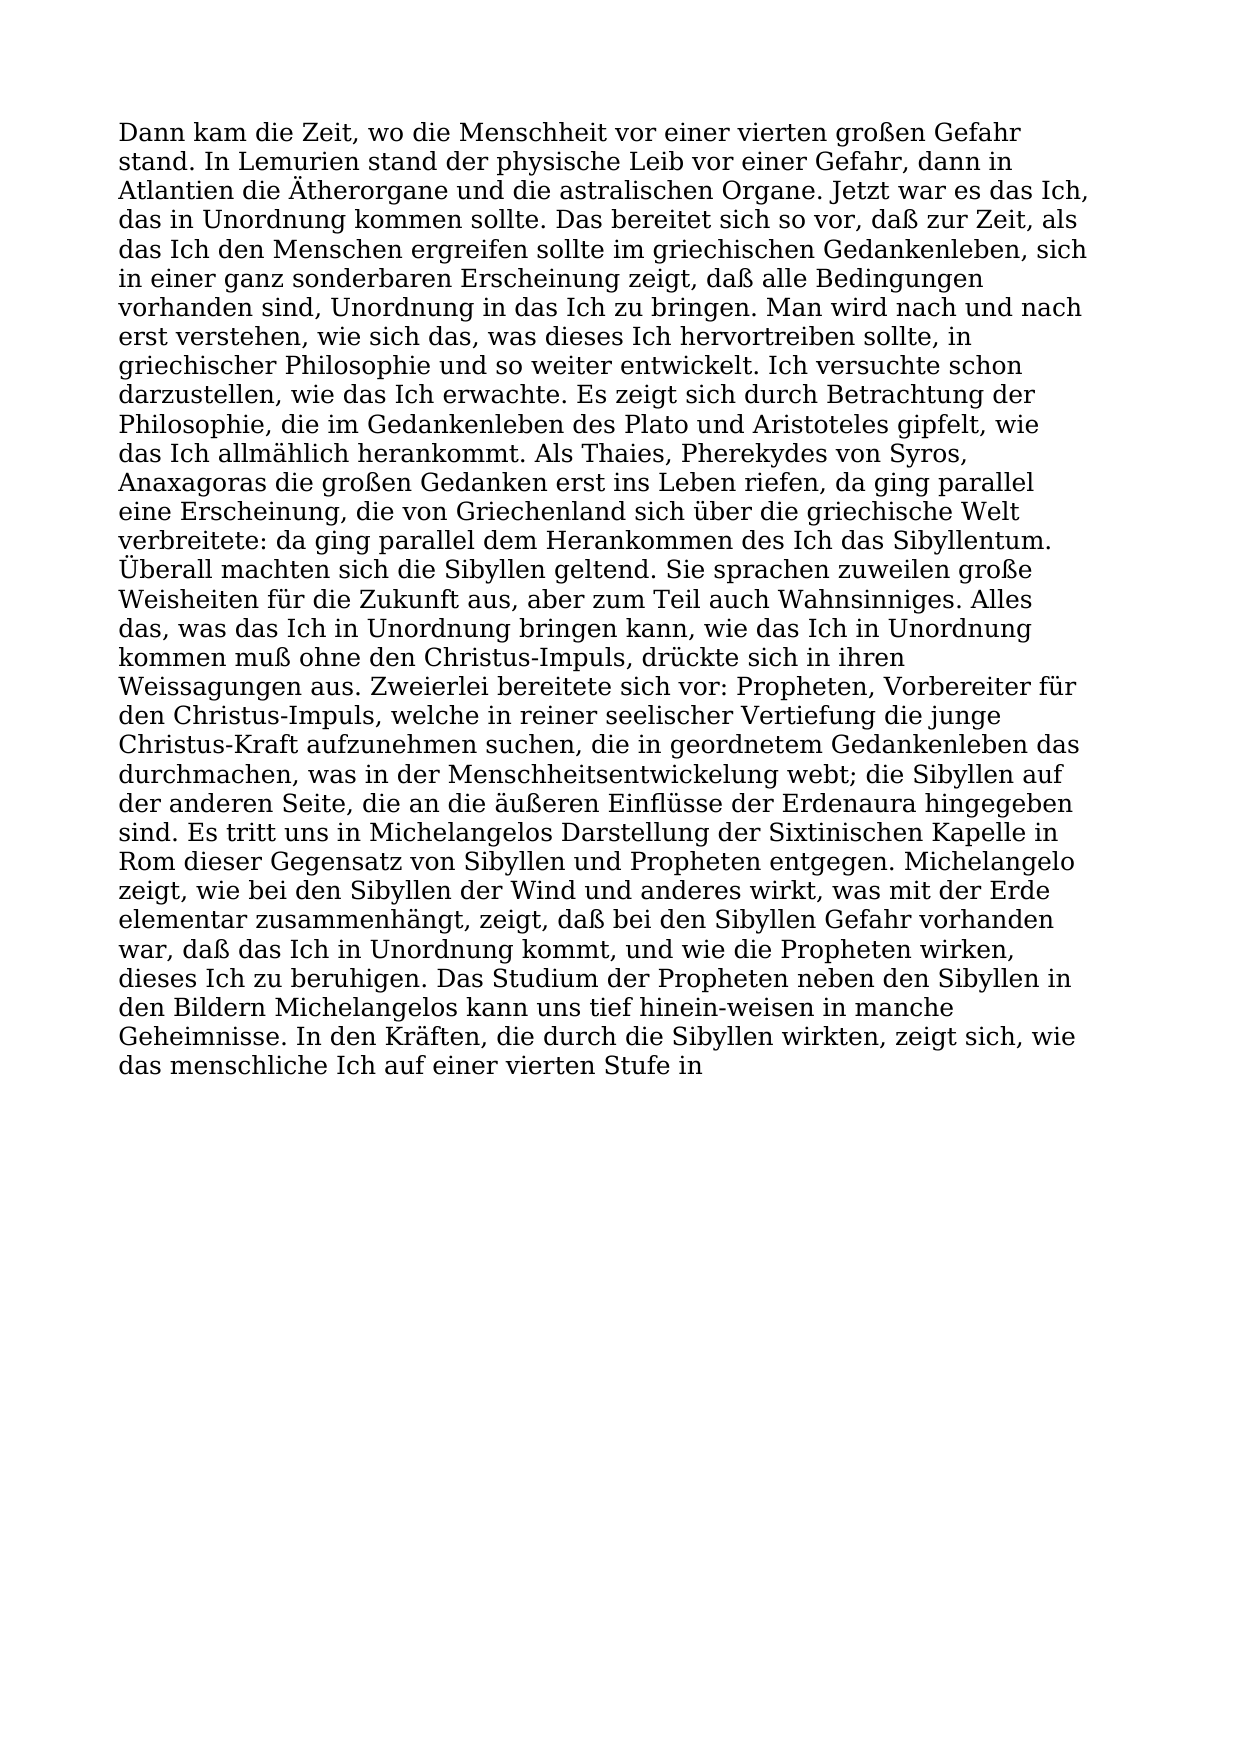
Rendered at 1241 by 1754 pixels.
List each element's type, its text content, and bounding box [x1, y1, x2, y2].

text Rom dieser Gegensatz von Sibyllen und Propheten entgegen. Michelangelo [118, 847, 1122, 876]
text Überall machten sich die Sibyllen geltend. Sie sprachen zuweilen große [118, 556, 1122, 585]
text Weissagungen aus. Zweierlei bereitete sich vor: Propheten, Vorbereiter für [118, 672, 1122, 701]
text den Christus-Impuls, welche in reiner seelischer Vertiefung die junge [118, 701, 1122, 731]
text verbreitete: da ging parallel dem Herankommen des Ich das Sibyllentum. [118, 526, 1122, 556]
text Weisheiten für die Zukunft aus, aber zum Teil auch Wahnsinniges. Alles [118, 585, 1122, 614]
text sind. Es tritt uns in Michelangelos Darstellung der Sixtinischen Kapelle in [118, 818, 1122, 847]
text durchmachen, was in der Menschheitsentwickelung webt; die Sibyllen auf [118, 760, 1122, 789]
text kommen muß ohne den Christus-Impuls, drückte sich in ihren [118, 643, 1122, 672]
text in einer ganz sonderbaren Erscheinung zeigt, daß alle Bedingungen [118, 264, 1122, 293]
text zeigt, wie bei den Sibyllen der Wind und anderes wirkt, was mit der Erde [118, 876, 1122, 906]
text erst verstehen, wie sich das, was dieses Ich hervortreiben sollte, in [118, 322, 1122, 351]
text Philosophie, die im Gedankenleben des Plato und Aristoteles gipfelt, wie [118, 410, 1122, 439]
text das, was das Ich in Unordnung bringen kann, wie das Ich in Unordnung [118, 614, 1122, 643]
text Atlantien die Ätherorgane und die astralischen Organe. Jetzt war es das Ich, [118, 176, 1122, 206]
text elementar zusammenhängt, zeigt, daß bei den Sibyllen Gefahr vorhanden [118, 906, 1122, 935]
text eine Erscheinung, die von Griechenland sich über die griechische Welt [118, 497, 1122, 526]
text dieses Ich zu beruhigen. Das Studium der Propheten neben den Sibyllen in [118, 964, 1122, 993]
text den Bildern Michelangelos kann uns tief hinein-weisen in manche [118, 993, 1122, 1022]
text das Ich allmählich herankommt. Als Thaies, Pherekydes von Syros, [118, 439, 1122, 468]
text Dann kam die Zeit, wo die Menschheit vor einer vierten großen Gefahr [118, 118, 1122, 147]
text war, daß das Ich in Unordnung kommt, und wie die Propheten wirken, [118, 935, 1122, 964]
text Anaxagoras die großen Gedanken erst ins Leben riefen, da ging parallel [118, 468, 1122, 497]
text darzustellen, wie das Ich erwachte. Es zeigt sich durch Betrachtung der [118, 381, 1122, 410]
text das in Unordnung kommen sollte. Das bereitet sich so vor, daß zur Zeit, als [118, 206, 1122, 235]
text das menschliche Ich auf einer vierten Stufe in [118, 1051, 1122, 1081]
text das Ich den Menschen ergreifen sollte im griechischen Gedankenleben, sich [118, 235, 1122, 264]
text stand. In Lemurien stand der physische Leib vor einer Gefahr, dann in [118, 147, 1122, 176]
text Christus-Kraft aufzunehmen suchen, die in geordnetem Gedankenleben das [118, 731, 1122, 760]
text griechischer Philosophie und so weiter entwickelt. Ich versuchte schon [118, 351, 1122, 381]
text Geheimnisse. In den Kräften, die durch die Sibyllen wirkten, zeigt sich, wie [118, 1022, 1122, 1051]
text vorhanden sind, Unordnung in das Ich zu bringen. Man wird nach und nach [118, 293, 1122, 322]
text der anderen Seite, die an die äußeren Einflüsse der Erdenaura hingegeben [118, 789, 1122, 818]
